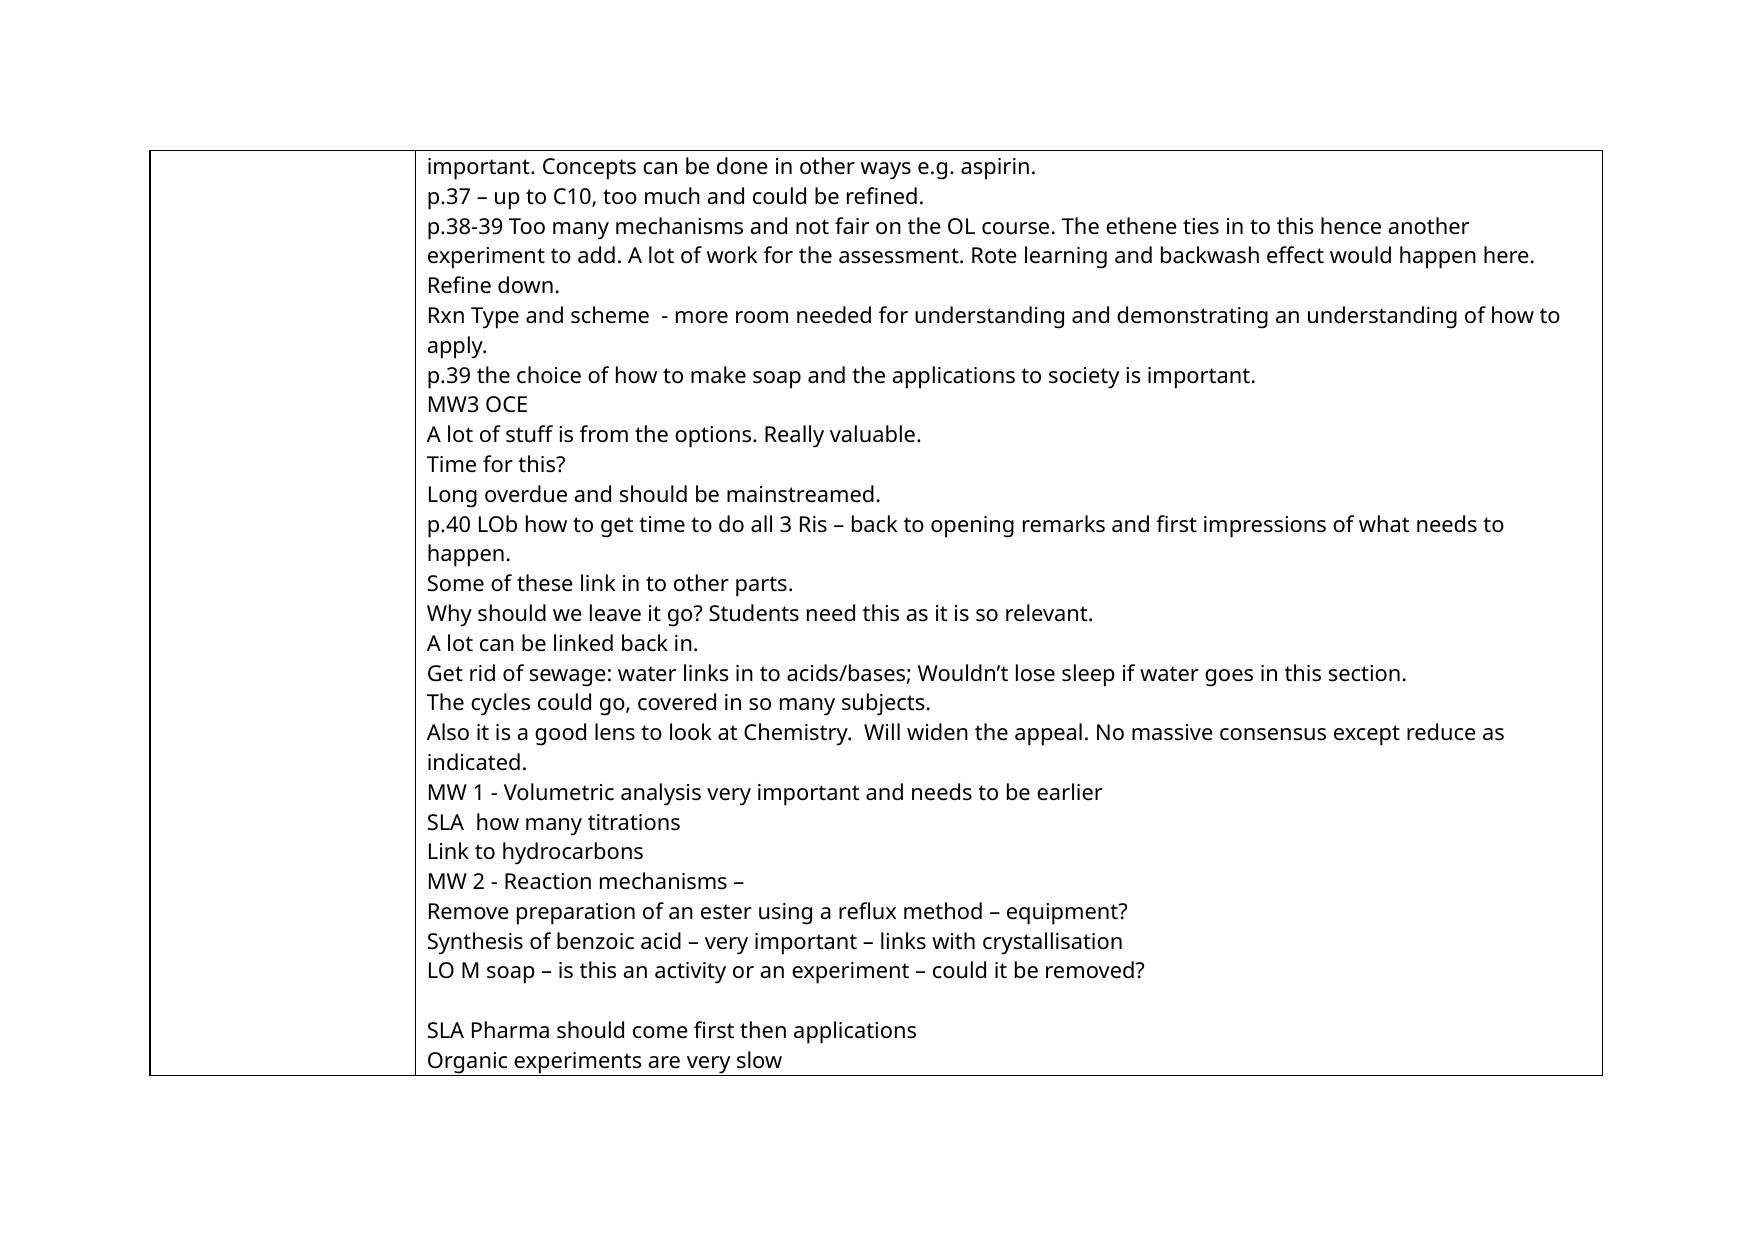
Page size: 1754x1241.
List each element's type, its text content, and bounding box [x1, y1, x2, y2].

table_cell important. Concepts can be done in other ways e.g. aspirin. p.37 – up to C10, too much and could be refined. p.38-39 Too many mechanisms and not fair on the OL course. The ethene ties in to this hence another experiment to add. A lot of work for the assessment. Rote learning and backwash effect would happen here. Refine down. Rxn Type and scheme - more room needed for understanding and demonstrating an understanding of how to apply. p.39 the choice of how to make soap and the applications to society is important. MW3 OCE A lot of stuff is from the options. Really valuable. Time for this? Long overdue and should be mainstreamed. p.40 LOb how to get time to do all 3 Ris – back to opening remarks and first impressions of what needs to happen. Some of these link in to other parts. Why should we leave it go? Students need this as it is so relevant. A lot can be linked back in. Get rid of sewage: water links in to acids/bases; Wouldn’t lose sleep if water goes in this section. The cycles could go, covered in so many subjects. Also it is a good lens to look at Chemistry. Will widen the appeal. No massive consensus except reduce as indicated. MW 1 - Volumetric analysis very important and needs to be earlier SLA how many titrations Link to hydrocarbons MW 2 - Reaction mechanisms – Remove preparation of an ester using a reflux method – equipment? Synthesis of benzoic acid – very important – links with crystallisation LO M soap – is this an activity or an experiment – could it be removed? SLA Pharma should come first then applications Organic experiments are very slow [416, 151, 1602, 1074]
table_cell [151, 151, 415, 1074]
